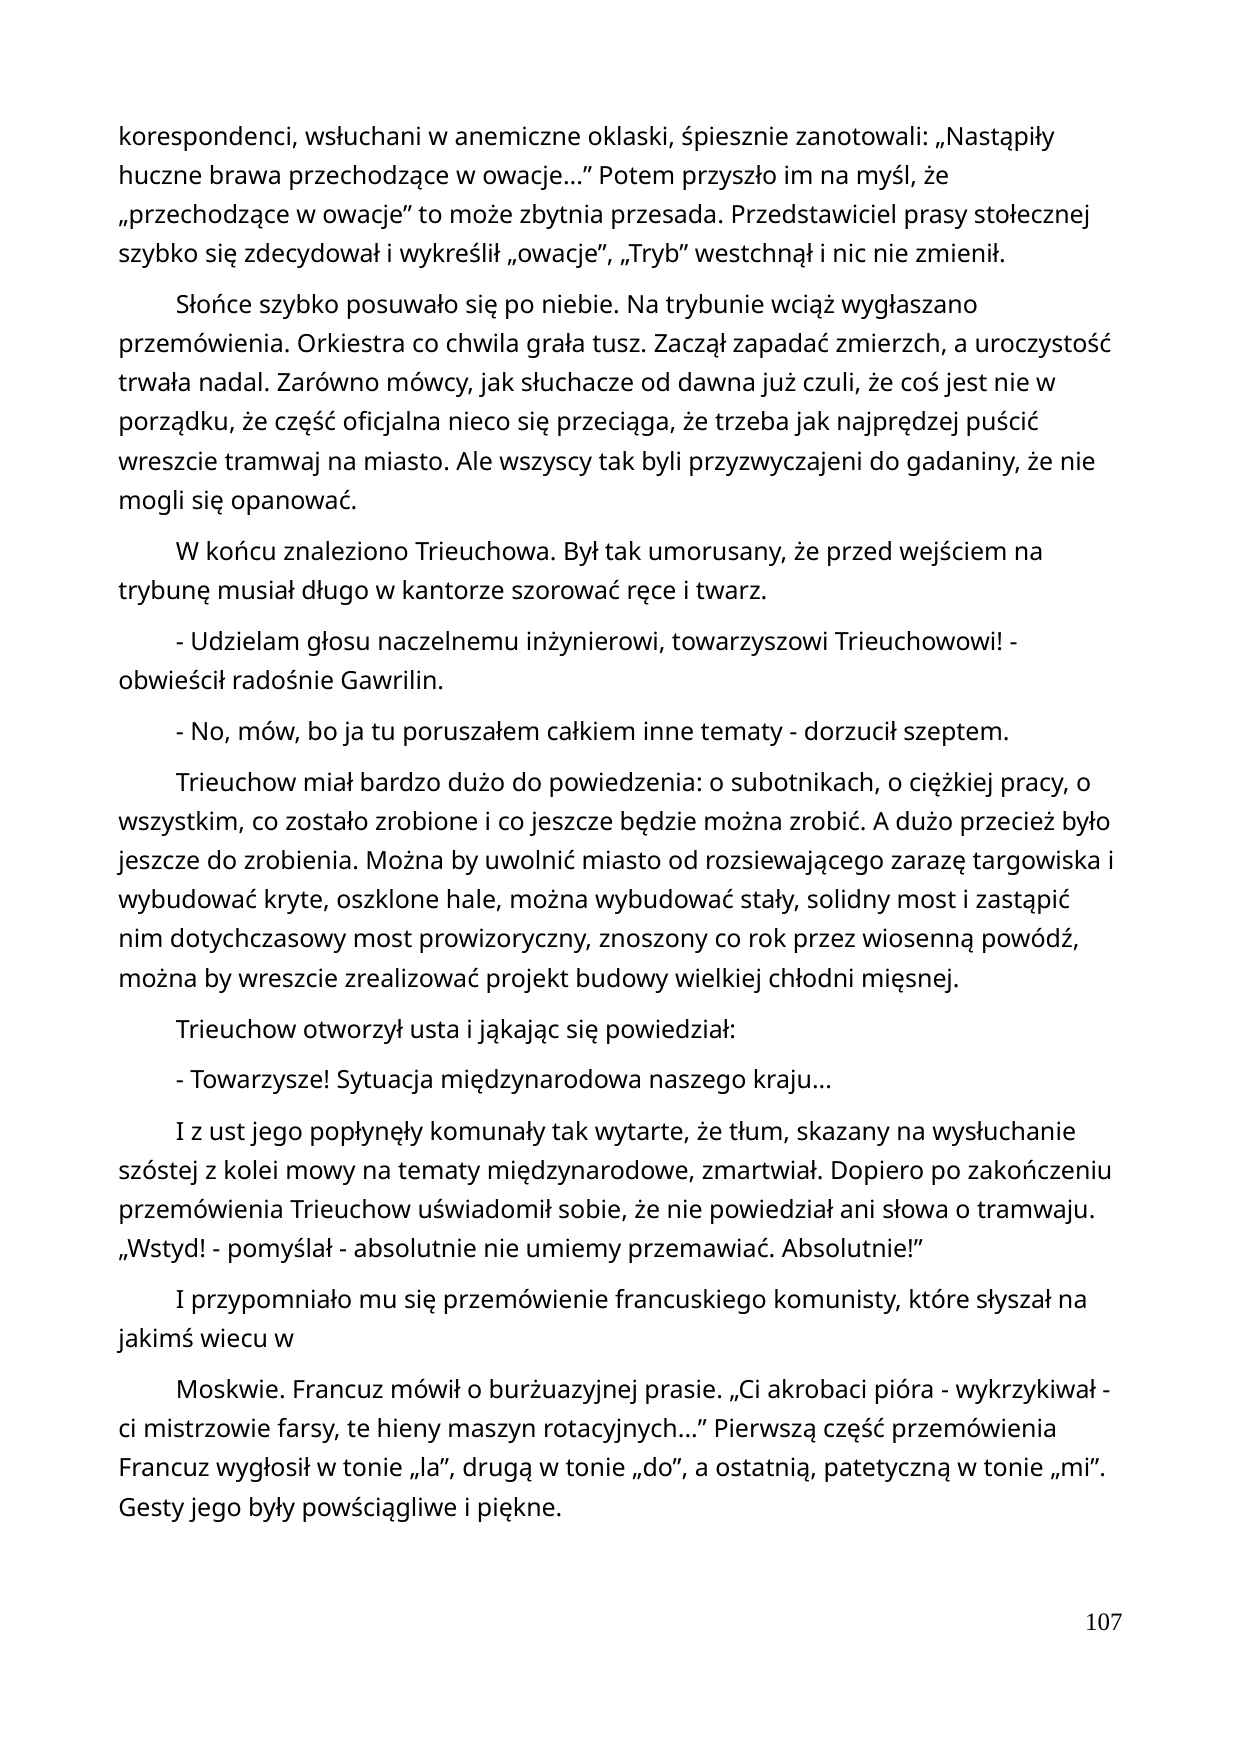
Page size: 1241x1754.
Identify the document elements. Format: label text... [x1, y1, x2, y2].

text Słońce szybko posuwało się po niebie. Na trybunie wciąż wygłaszano przemówienia. Orkiestra co chwila grała tusz. Zaczął zapadać zmierzch, a uroczystość trwała nadal. Zarówno mówcy, jak słuchacze od dawna już czuli, że coś jest nie w porządku, że część oficjalna nieco się przeciąga, że trzeba jak najprędzej puścić wreszcie tramwaj na miasto. Ale wszyscy tak byli przyzwyczajeni do gadaniny, że nie mogli się opanować. [118, 287, 1122, 516]
text - Udzielam głosu naczelnemu inżynierowi, towarzyszowi Trieuchowowi! - obwieścił radośnie Gawrilin. [118, 623, 1122, 697]
text - Towarzysze! Sytuacja międzynarodowa naszego kraju... [118, 1062, 1122, 1096]
text korespondenci, wsłuchani w anemiczne oklaski, śpiesznie zanotowali: „Nastąpiły huczne brawa przechodzące w owacje...” Potem przyszło im na myśl, że „przechodzące w owacje” to może zbytnia przesada. Przedstawiciel prasy stołecznej szybko się zdecydował i wykreślił „owacje”, „Tryb” westchnął i nic nie zmienił. [118, 118, 1122, 270]
text W końcu znaleziono Trieuchowa. Był tak umorusany, że przed wejściem na trybunę musiał długo w kantorze szorować ręce i twarz. [118, 533, 1122, 607]
text Moskwie. Francuz mówił o burżuazyjnej prasie. „Ci akrobaci pióra - wykrzykiwał - ci mistrzowie farsy, te hieny maszyn rotacyjnych...” Pierwszą część przemówienia Francuz wygłosił w tonie „la”, drugą w tonie „do”, a ostatnią, patetyczną w tonie „mi”. Gesty jego były powściągliwe i piękne. [118, 1372, 1122, 1523]
text I z ust jego popłynęły komunały tak wytarte, że tłum, skazany na wysłuchanie szóstej z kolei mowy na tematy międzynarodowe, zmartwiał. Dopiero po zakończeniu przemówienia Trieuchow uświadomił sobie, że nie powiedział ani słowa o tramwaju. „Wstyd! - pomyślał - absolutnie nie umiemy przemawiać. Absolutnie!” [118, 1113, 1122, 1265]
text I przypomniało mu się przemówienie francuskiego komunisty, które słyszał na jakimś wiecu w [118, 1282, 1122, 1355]
text - No, mów, bo ja tu poruszałem całkiem inne tematy - dorzucił szeptem. [118, 713, 1122, 748]
text Trieuchow miał bardzo dużo do powiedzenia: o subotnikach, o ciężkiej pracy, o wszystkim, co zostało zrobione i co jeszcze będzie można zrobić. A dużo przecież było jeszcze do zrobienia. Można by uwolnić miasto od rozsiewającego zarazę targowiska i wybudować kryte, oszklone hale, można wybudować stały, solidny most i zastąpić nim dotychczasowy most prowizoryczny, znoszony co rok przez wiosenną powódź, można by wreszcie zrealizować projekt budowy wielkiej chłodni mięsnej. [118, 764, 1122, 994]
text Trieuchow otworzył usta i jąkając się powiedział: [118, 1011, 1122, 1045]
